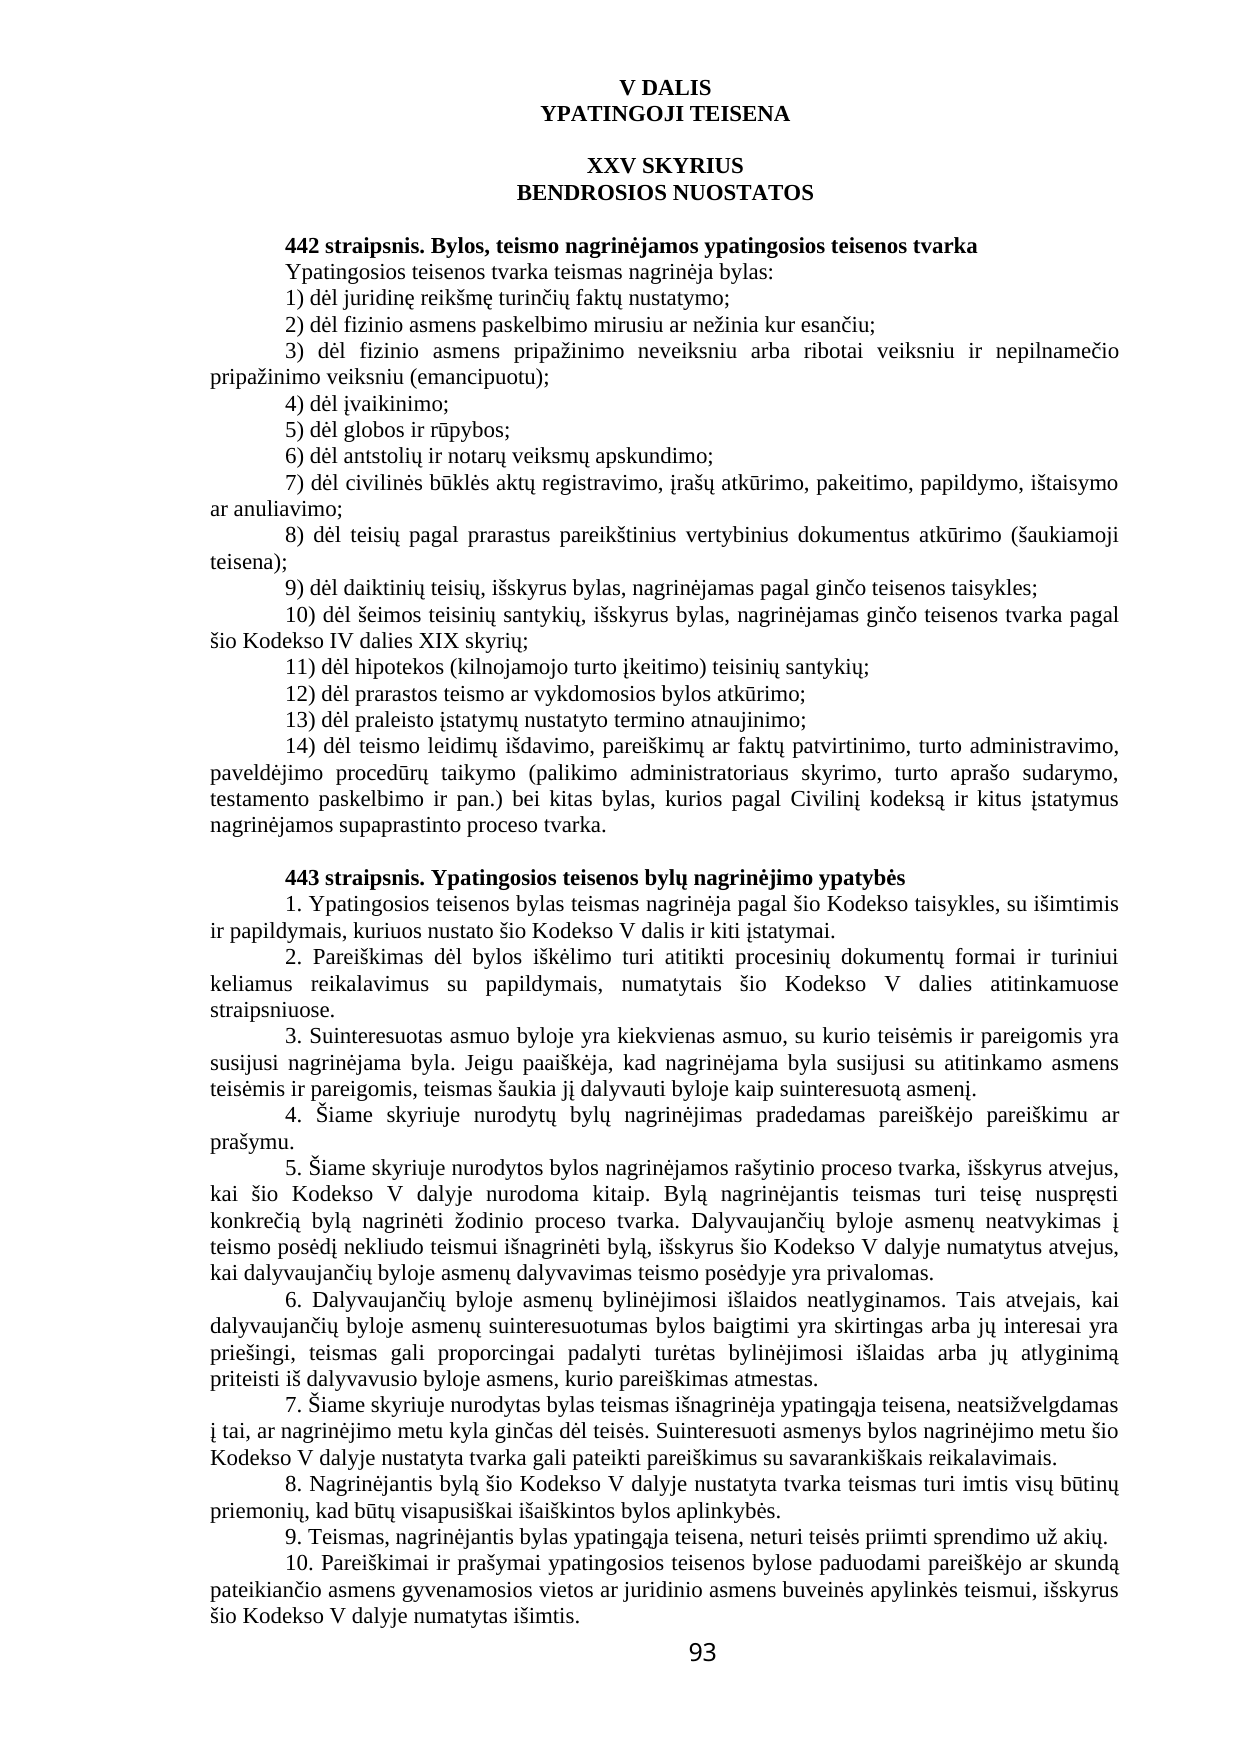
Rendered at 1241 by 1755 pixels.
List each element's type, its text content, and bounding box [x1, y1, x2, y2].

text 5) dėl globos ir rūpybos; [210, 416, 1120, 442]
text Ypatingosios teisenos tvarka teismas nagrinėja bylas: [210, 258, 1120, 284]
text 1) dėl juridinę reikšmę turinčių faktų nustatymo; [210, 284, 1120, 311]
text 10. Pareiškimai ir prašymai ypatingosios teisenos bylose paduodami pareiškėjo ar skundą pateikiančio asmens gyvenamosios vietos ar juridinio asmens buveinės apylinkės teismui, išskyrus šio Kodekso V dalyje numatytas išimtis. [210, 1549, 1120, 1628]
text 2. Pareiškimas dėl bylos iškėlimo turi atitikti procesinių dokumentų formai ir turiniui keliamus reikalavimus su papildymais, numatytais šio Kodekso V dalies atitinkamuose straipsniuose. [210, 943, 1120, 1022]
text 9) dėl daiktinių teisių, išskyrus bylas, nagrinėjamas pagal ginčo teisenos taisykles; [210, 574, 1120, 601]
subtitle Bendrosios nuostatos [210, 179, 1120, 205]
subtitle Ypatingoji teisena [210, 100, 1120, 126]
text 442 straipsnis. Bylos, teismo nagrinėjamos ypatingosios teisenos tvarka [210, 232, 1120, 258]
text 4) dėl įvaikinimo; [210, 390, 1120, 416]
text 9. Teismas, nagrinėjantis bylas ypatingąja teisena, neturi teisės priimti sprendimo už akių. [210, 1523, 1120, 1549]
text 11) dėl hipotekos (kilnojamojo turto įkeitimo) teisinių santykių; [210, 653, 1120, 680]
text 7. Šiame skyriuje nurodytas bylas teismas išnagrinėja ypatingąja teisena, neatsižvelgdamas į tai, ar nagrinėjimo metu kyla ginčas dėl teisės. Suinteresuoti asmenys bylos nagrinėjimo metu šio Kodekso V dalyje nustatyta tvarka gali pateikti pareiškimus su savarankiškais reikalavimais. [210, 1391, 1120, 1470]
text 6) dėl antstolių ir notarų veiksmų apskundimo; [210, 442, 1120, 469]
text 5. Šiame skyriuje nurodytos bylos nagrinėjamos rašytinio proceso tvarka, išskyrus atvejus, kai šio Kodekso V dalyje nurodoma kitaip. Bylą nagrinėjantis teismas turi teisę nuspręsti konkrečią bylą nagrinėti žodinio proceso tvarka. Dalyvaujančių byloje asmenų neatvykimas į teismo posėdį nekliudo teismui išnagrinėti bylą, išskyrus šio Kodekso V dalyje numatytus atvejus, kai dalyvaujančių byloje asmenų dalyvavimas teismo posėdyje yra privalomas. [210, 1154, 1120, 1286]
text 6. Dalyvaujančių byloje asmenų bylinėjimosi išlaidos neatlyginamos. Tais atvejais, kai dalyvaujančių byloje asmenų suinteresuotumas bylos baigtimi yra skirtingas arba jų interesai yra priešingi, teismas gali proporcingai padalyti turėtas bylinėjimosi išlaidas arba jų atlyginimą priteisti iš dalyvavusio byloje asmens, kurio pareiškimas atmestas. [210, 1286, 1120, 1391]
text 10) dėl šeimos teisinių santykių, išskyrus bylas, nagrinėjamas ginčo teisenos tvarka pagal šio Kodekso IV dalies XIX skyrių; [210, 601, 1120, 653]
text 2) dėl fizinio asmens paskelbimo mirusiu ar nežinia kur esančiu; [210, 311, 1120, 337]
text 7) dėl civilinės būklės aktų registravimo, įrašų atkūrimo, pakeitimo, papildymo, ištaisymo ar anuliavimo; [210, 469, 1120, 522]
text 3) dėl fizinio asmens pripažinimo neveiksniu arba ribotai veiksniu ir nepilnamečio pripažinimo veiksniu (emancipuotu); [210, 337, 1120, 390]
subtitle XXV skyrius [210, 153, 1120, 179]
text 12) dėl prarastos teismo ar vykdomosios bylos atkūrimo; [210, 680, 1120, 706]
text 443 straipsnis. Ypatingosios teisenos bylų nagrinėjimo ypatybės [210, 864, 1120, 891]
text 3. Suinteresuotas asmuo byloje yra kiekvienas asmuo, su kurio teisėmis ir pareigomis yra susijusi nagrinėjama byla. Jeigu paaiškėja, kad nagrinėjama byla susijusi su atitinkamo asmens teisėmis ir pareigomis, teismas šaukia jį dalyvauti byloje kaip suinteresuotą asmenį. [210, 1022, 1120, 1101]
text 1. Ypatingosios teisenos bylas teismas nagrinėja pagal šio Kodekso taisykles, su išimtimis ir papildymais, kuriuos nustato šio Kodekso V dalis ir kiti įstatymai. [210, 891, 1120, 943]
text 14) dėl teismo leidimų išdavimo, pareiškimų ar faktų patvirtinimo, turto administravimo, paveldėjimo procedūrų taikymo (palikimo administratoriaus skyrimo, turto aprašo sudarymo, testamento paskelbimo ir pan.) bei kitas bylas, kurios pagal Civilinį kodeksą ir kitus įstatymus nagrinėjamos supaprastinto proceso tvarka. [210, 732, 1120, 838]
text 8) dėl teisių pagal prarastus pareikštinius vertybinius dokumentus atkūrimo (šaukiamoji teisena); [210, 522, 1120, 574]
text 4. Šiame skyriuje nurodytų bylų nagrinėjimas pradedamas pareiškėjo pareiškimu ar prašymu. [210, 1101, 1120, 1154]
text 13) dėl praleisto įstatymų nustatyto termino atnaujinimo; [210, 706, 1120, 732]
text 8. Nagrinėjantis bylą šio Kodekso V dalyje nustatyta tvarka teismas turi imtis visų būtinų priemonių, kad būtų visapusiškai išaiškintos bylos aplinkybės. [210, 1470, 1120, 1523]
subtitle V DALIS [210, 73, 1120, 100]
